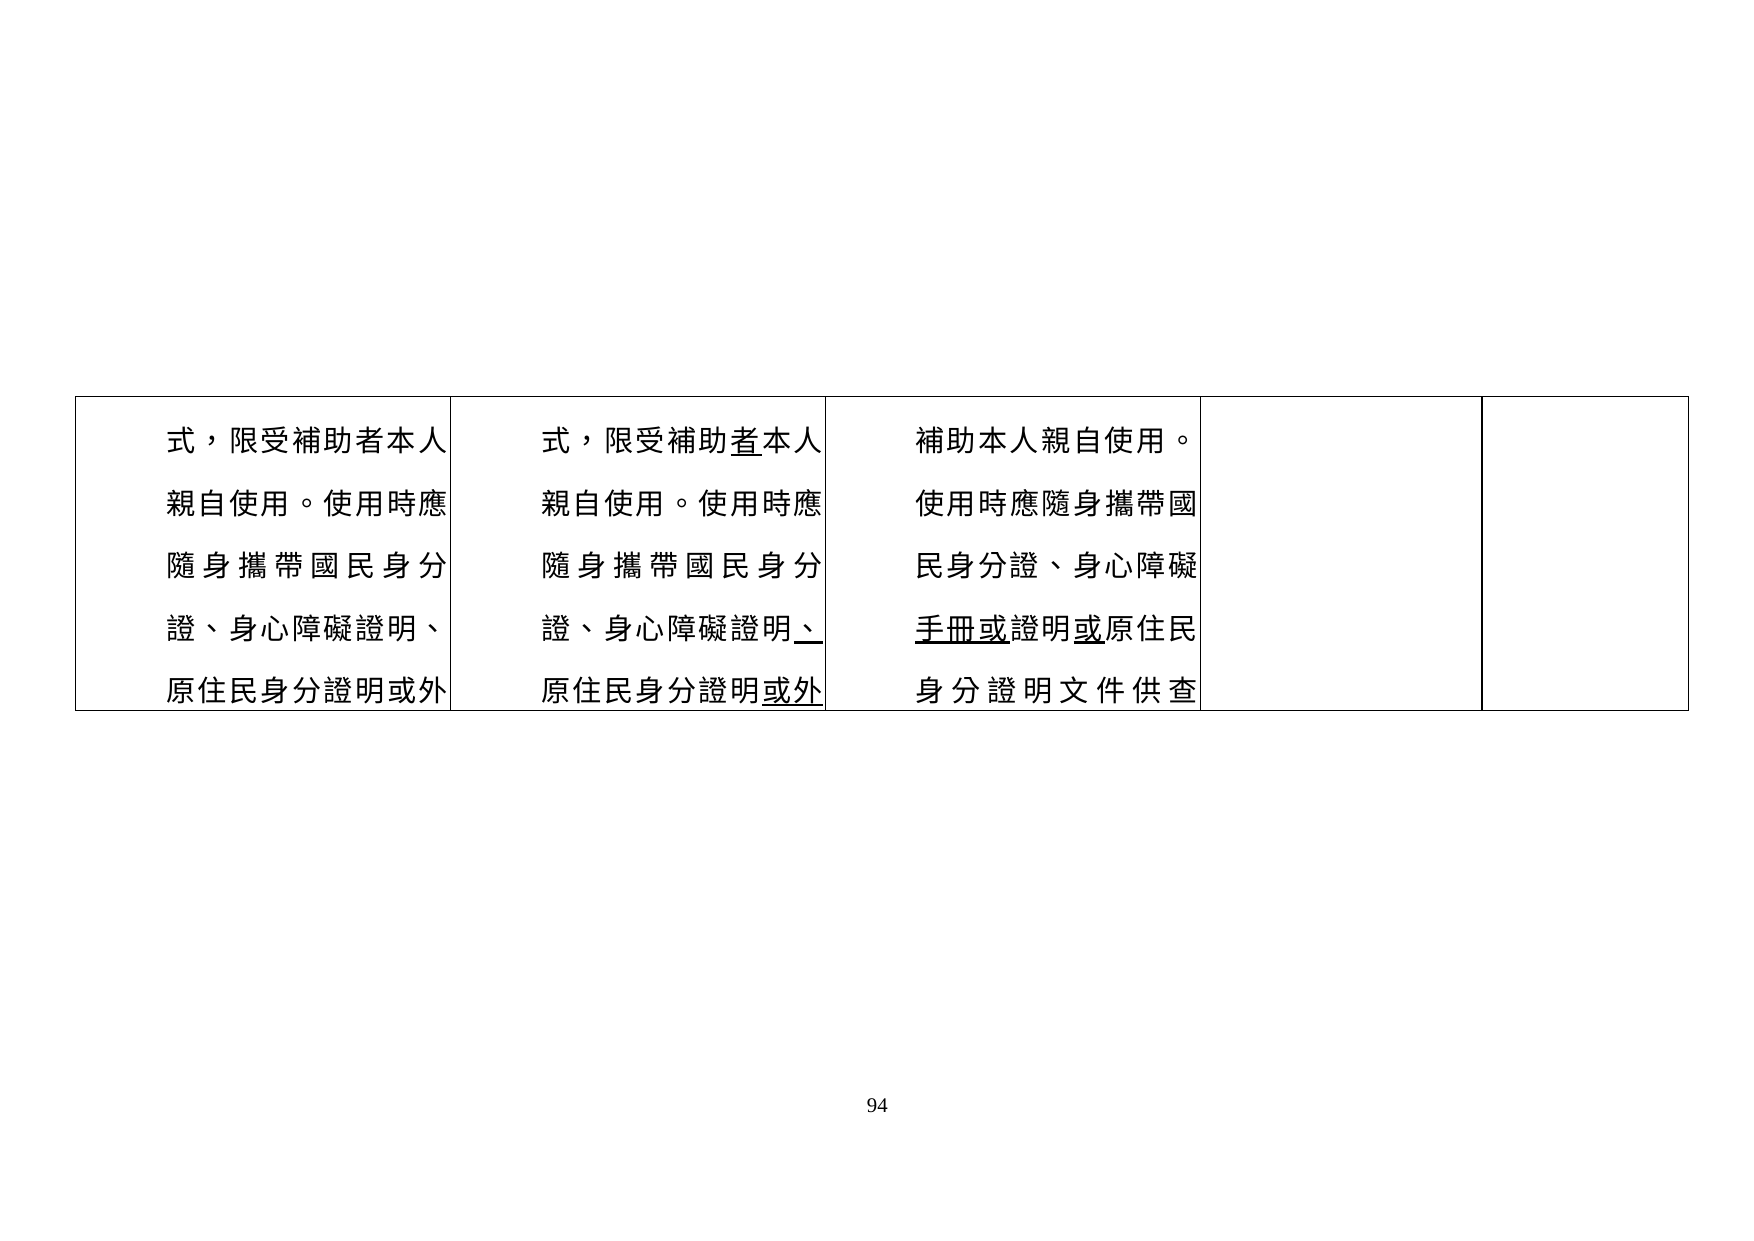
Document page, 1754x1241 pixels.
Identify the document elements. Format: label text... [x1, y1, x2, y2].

table_cell 式，限受補助者本人親自使用。使用時應隨身攜帶國民身分證、身心障礙證明、原住民身分證明或外 [76, 397, 450, 710]
table_cell [1201, 397, 1481, 710]
table_cell 補助本人親自使用。使用時應隨身攜帶國民身分證、身心障礙手冊或證明或原住民身分證明文件供查 [826, 397, 1200, 710]
table_cell 式，限受補助者本人親自使用。使用時應隨身攜帶國民身分證、身心障礙證明、原住民身分證明或外 [451, 397, 825, 710]
table_cell [1483, 397, 1688, 710]
